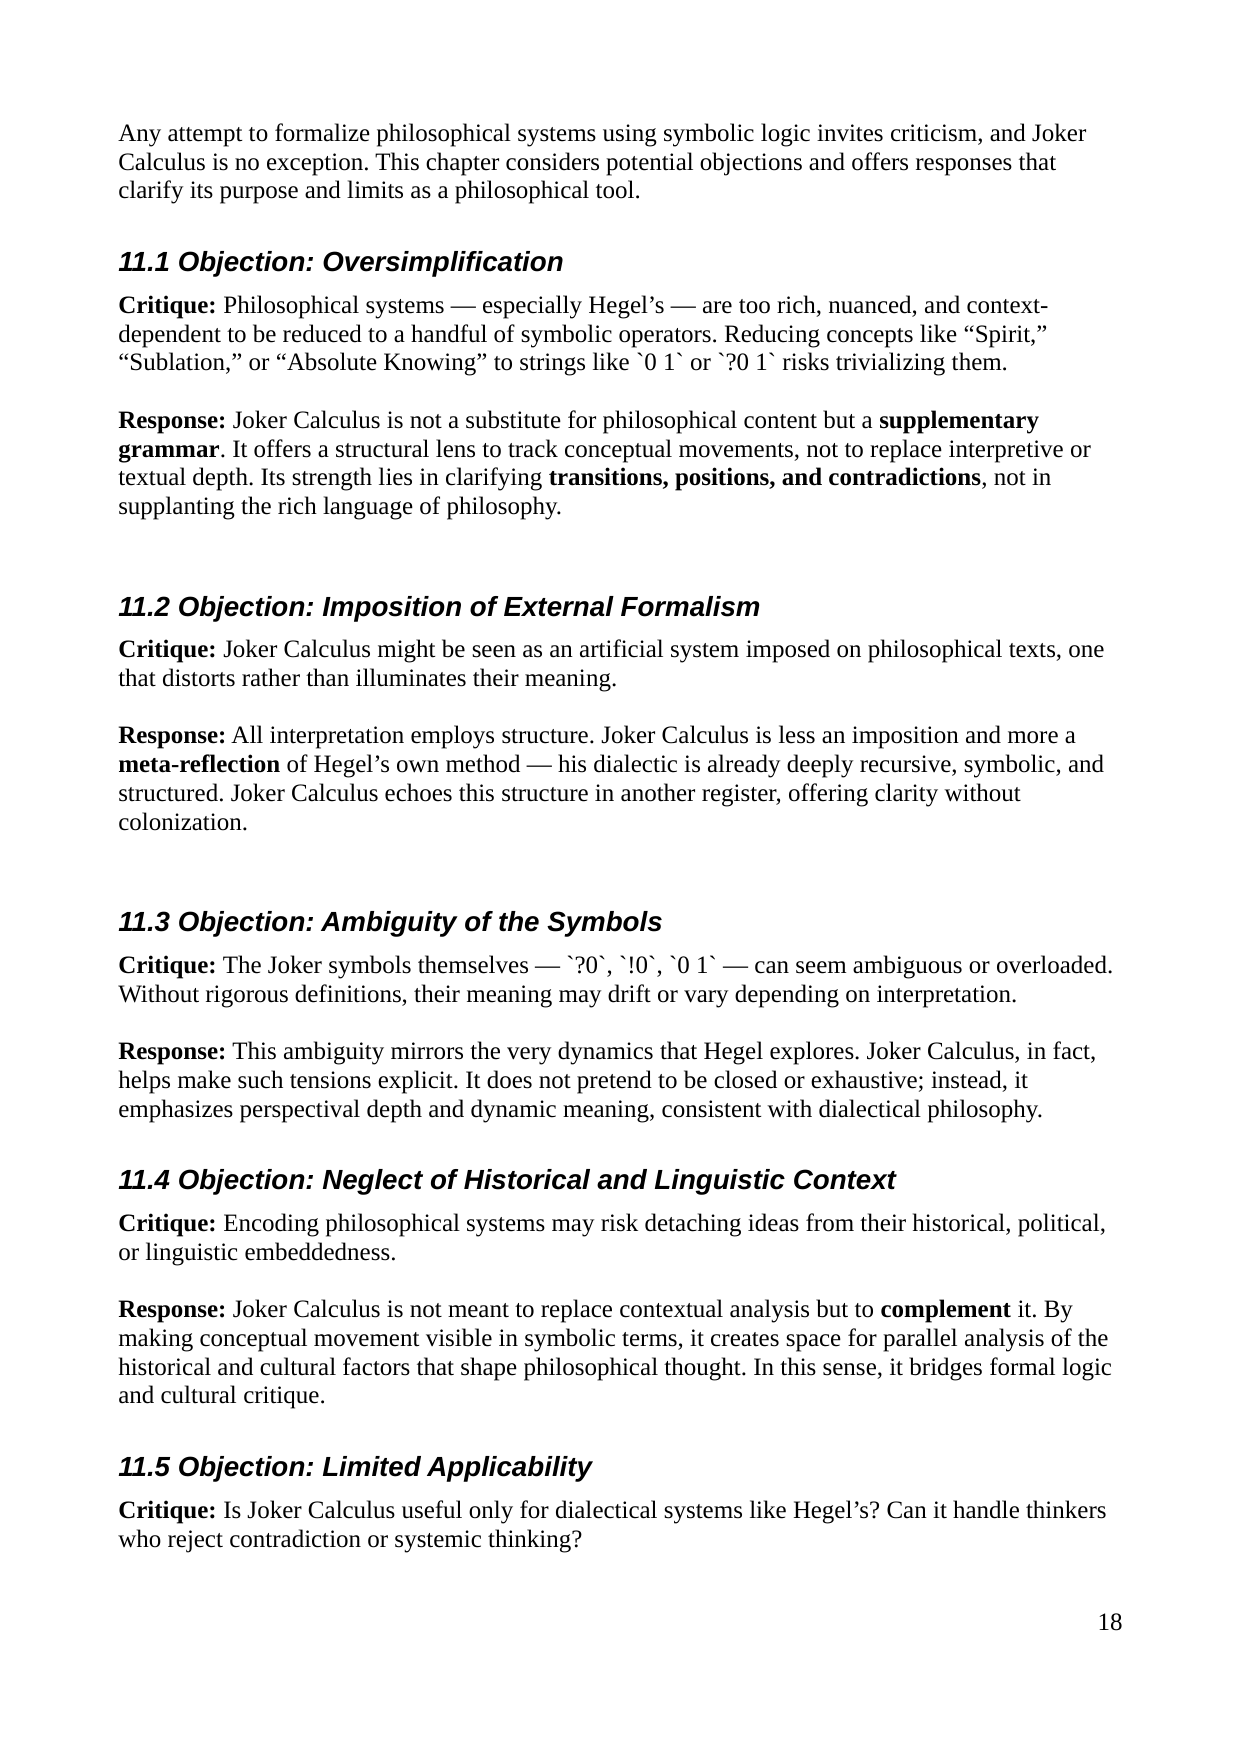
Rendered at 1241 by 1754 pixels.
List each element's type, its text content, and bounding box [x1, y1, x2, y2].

text Critique: Philosophical systems — especially Hegel’s — are too rich, nuanced, and context-dependent to be reduced to a handful of symbolic operators. Reducing concepts like “Spirit,” “Sublation,” or “Absolute Knowing” to strings like `0 1` or `?0 1` risks trivializing them. [118, 290, 1122, 376]
text Response: Joker Calculus is not meant to replace contextual analysis but to complement it. By making conceptual movement visible in symbolic terms, it creates space for parallel analysis of the historical and cultural factors that shape philosophical thought. In this sense, it bridges formal logic and cultural critique. [118, 1294, 1122, 1409]
subtitle 11.2 Objection: Imposition of External Formalism [118, 590, 1122, 622]
text Critique: Joker Calculus might be seen as an artificial system imposed on philosophical texts, one that distorts rather than illuminates their meaning. [118, 634, 1122, 692]
subtitle 11.1 Objection: Oversimplification [118, 246, 1122, 277]
text Response: All interpretation employs structure. Joker Calculus is less an imposition and more a meta-reflection of Hegel’s own method — his dialectic is already deeply recursive, symbolic, and structured. Joker Calculus echoes this structure in another register, offering clarity without colonization. [118, 721, 1122, 836]
text Critique: Is Joker Calculus useful only for dialectical systems like Hegel’s? Can it handle thinkers who reject contradiction or systemic thinking? [118, 1495, 1122, 1552]
subtitle 11.5 Objection: Limited Applicability [118, 1451, 1122, 1482]
text Response: Joker Calculus is not a substitute for philosophical content but a supplementary grammar. It offers a structural lens to track conceptual movements, not to replace interpretive or textual depth. Its strength lies in clarifying transitions, positions, and contradictions, not in supplanting the rich language of philosophy. [118, 405, 1122, 520]
text Critique: Encoding philosophical systems may risk detaching ideas from their historical, political, or linguistic embeddedness. [118, 1208, 1122, 1266]
subtitle 11.3 Objection: Ambiguity of the Symbols [118, 906, 1122, 937]
subtitle 11.4 Objection: Neglect of Historical and Linguistic Context [118, 1164, 1122, 1196]
text Any attempt to formalize philosophical systems using symbolic logic invites criticism, and Joker Calculus is no exception. This chapter considers potential objections and offers responses that clarify its purpose and limits as a philosophical tool. [118, 118, 1122, 204]
text Critique: The Joker symbols themselves — `?0`, `!0`, `0 1` — can seem ambiguous or overloaded. Without rigorous definitions, their meaning may drift or vary depending on interpretation. [118, 950, 1122, 1007]
text Response: This ambiguity mirrors the very dynamics that Hegel explores. Joker Calculus, in fact, helps make such tensions explicit. It does not pretend to be closed or exhaustive; instead, it emphasizes perspectival depth and dynamic meaning, consistent with dialectical philosophy. [118, 1036, 1122, 1122]
